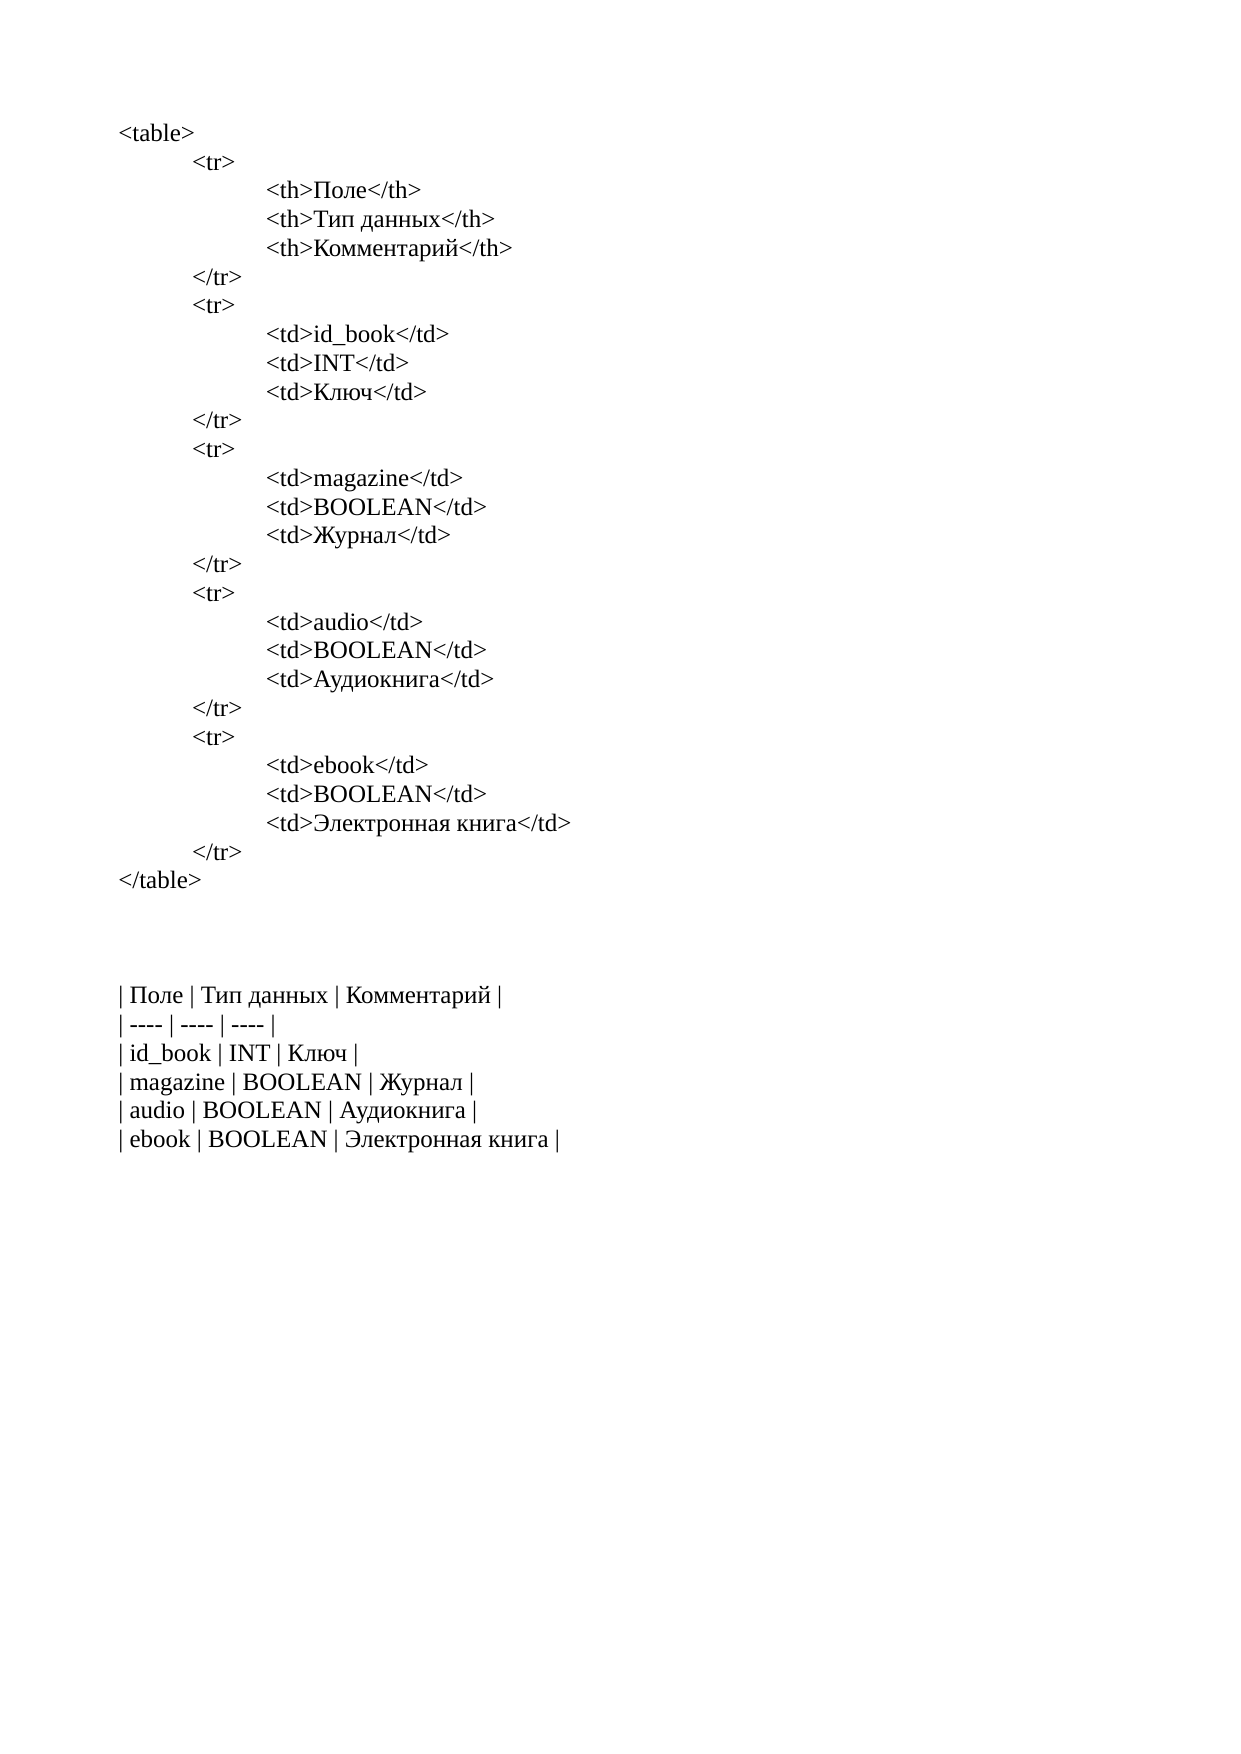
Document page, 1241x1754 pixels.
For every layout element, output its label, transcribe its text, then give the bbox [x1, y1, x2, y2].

text </tr> [118, 837, 1122, 866]
text <tr> [118, 147, 1122, 176]
text | Поле | Тип данных | Комментарий | [118, 981, 1122, 1009]
text <td>BOOLEAN</td> [118, 492, 1122, 521]
text </tr> [118, 693, 1122, 722]
text <tr> [118, 291, 1122, 319]
text | ebook | BOOLEAN | Электронная книга | [118, 1124, 1122, 1153]
text <tr> [118, 722, 1122, 751]
text | magazine | BOOLEAN | Журнал | [118, 1067, 1122, 1096]
text <td>Ключ</td> [118, 377, 1122, 406]
text <td>audio</td> [118, 607, 1122, 636]
text <td>BOOLEAN</td> [118, 636, 1122, 664]
text | audio | BOOLEAN | Аудиокнига | [118, 1096, 1122, 1124]
text <td>ebook</td> [118, 751, 1122, 779]
text <th>Поле</th> [118, 176, 1122, 204]
text </tr> [118, 406, 1122, 434]
text <tr> [118, 578, 1122, 607]
text </table> [118, 866, 1122, 894]
text <tr> [118, 434, 1122, 463]
text <th>Тип данных</th> [118, 204, 1122, 233]
text <td>Электронная книга</td> [118, 808, 1122, 837]
text <table> [118, 118, 1122, 147]
text </tr> [118, 549, 1122, 578]
text <td>Аудиокнига</td> [118, 664, 1122, 693]
text <td>magazine</td> [118, 463, 1122, 492]
text <td>BOOLEAN</td> [118, 779, 1122, 808]
text <td>Журнал</td> [118, 521, 1122, 549]
text <th>Комментарий</th> [118, 233, 1122, 262]
text | id_book | INT | Ключ | [118, 1038, 1122, 1067]
text | ---- | ---- | ---- | [118, 1009, 1122, 1038]
text <td>INT</td> [118, 348, 1122, 377]
text <td>id_book</td> [118, 319, 1122, 348]
text </tr> [118, 262, 1122, 291]
